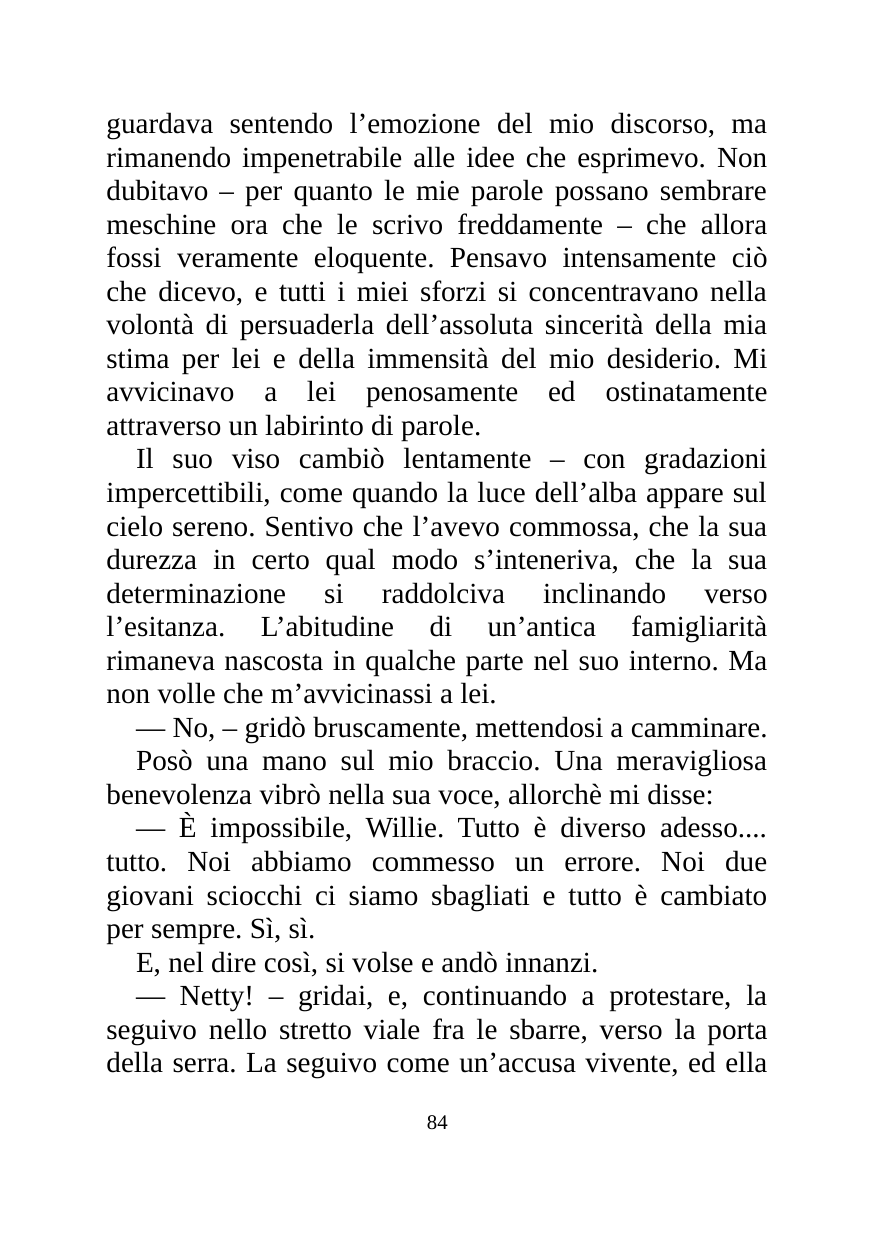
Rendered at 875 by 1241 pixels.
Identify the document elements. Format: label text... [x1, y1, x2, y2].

text — Netty! – gridai, e, continuando a protestare, la seguivo nello stretto viale fra le sbarre, verso la porta della serra. La seguivo come un’accusa vivente, ed ella [106, 978, 768, 1079]
text Posò una mano sul mio braccio. Una meravigliosa benevolenza vibrò nella sua voce, allorchè mi disse: [106, 743, 768, 811]
text — È impossibile, Willie. Tutto è diverso adesso.... tutto. Noi abbiamo commesso un errore. Noi due giovani sciocchi ci siamo sbagliati e tutto è cambiato per sempre. Sì, sì. [106, 811, 768, 945]
text — No, – gridò bruscamente, mettendosi a camminare. [106, 710, 768, 743]
text E, nel dire così, si volse e andò innanzi. [106, 945, 768, 978]
text guardava sentendo l’emozione del mio discorso, ma rimanendo impenetrabile alle idee che esprimevo. Non dubitavo – per quanto le mie parole possano sembrare meschine ora che le scrivo freddamente – che allora fossi veramente eloquente. Pensavo intensamente ciò che dicevo, e tutti i miei sforzi si concentravano nella volontà di persuaderla dell’assoluta sincerità della mia stima per lei e della immensità del mio desiderio. Mi avvicinavo a lei penosamente ed ostinatamente attraverso un labirinto di parole. [106, 106, 768, 442]
text Il suo viso cambiò lentamente – con gradazioni impercettibili, come quando la luce dell’alba appare sul cielo sereno. Sentivo che l’avevo commossa, che la sua durezza in certo qual modo s’inteneriva, che la sua determinazione si raddolciva inclinando verso l’esitanza. L’abitudine di un’antica famigliarità rimaneva nascosta in qualche parte nel suo interno. Ma non volle che m’avvicinassi a lei. [106, 442, 768, 710]
